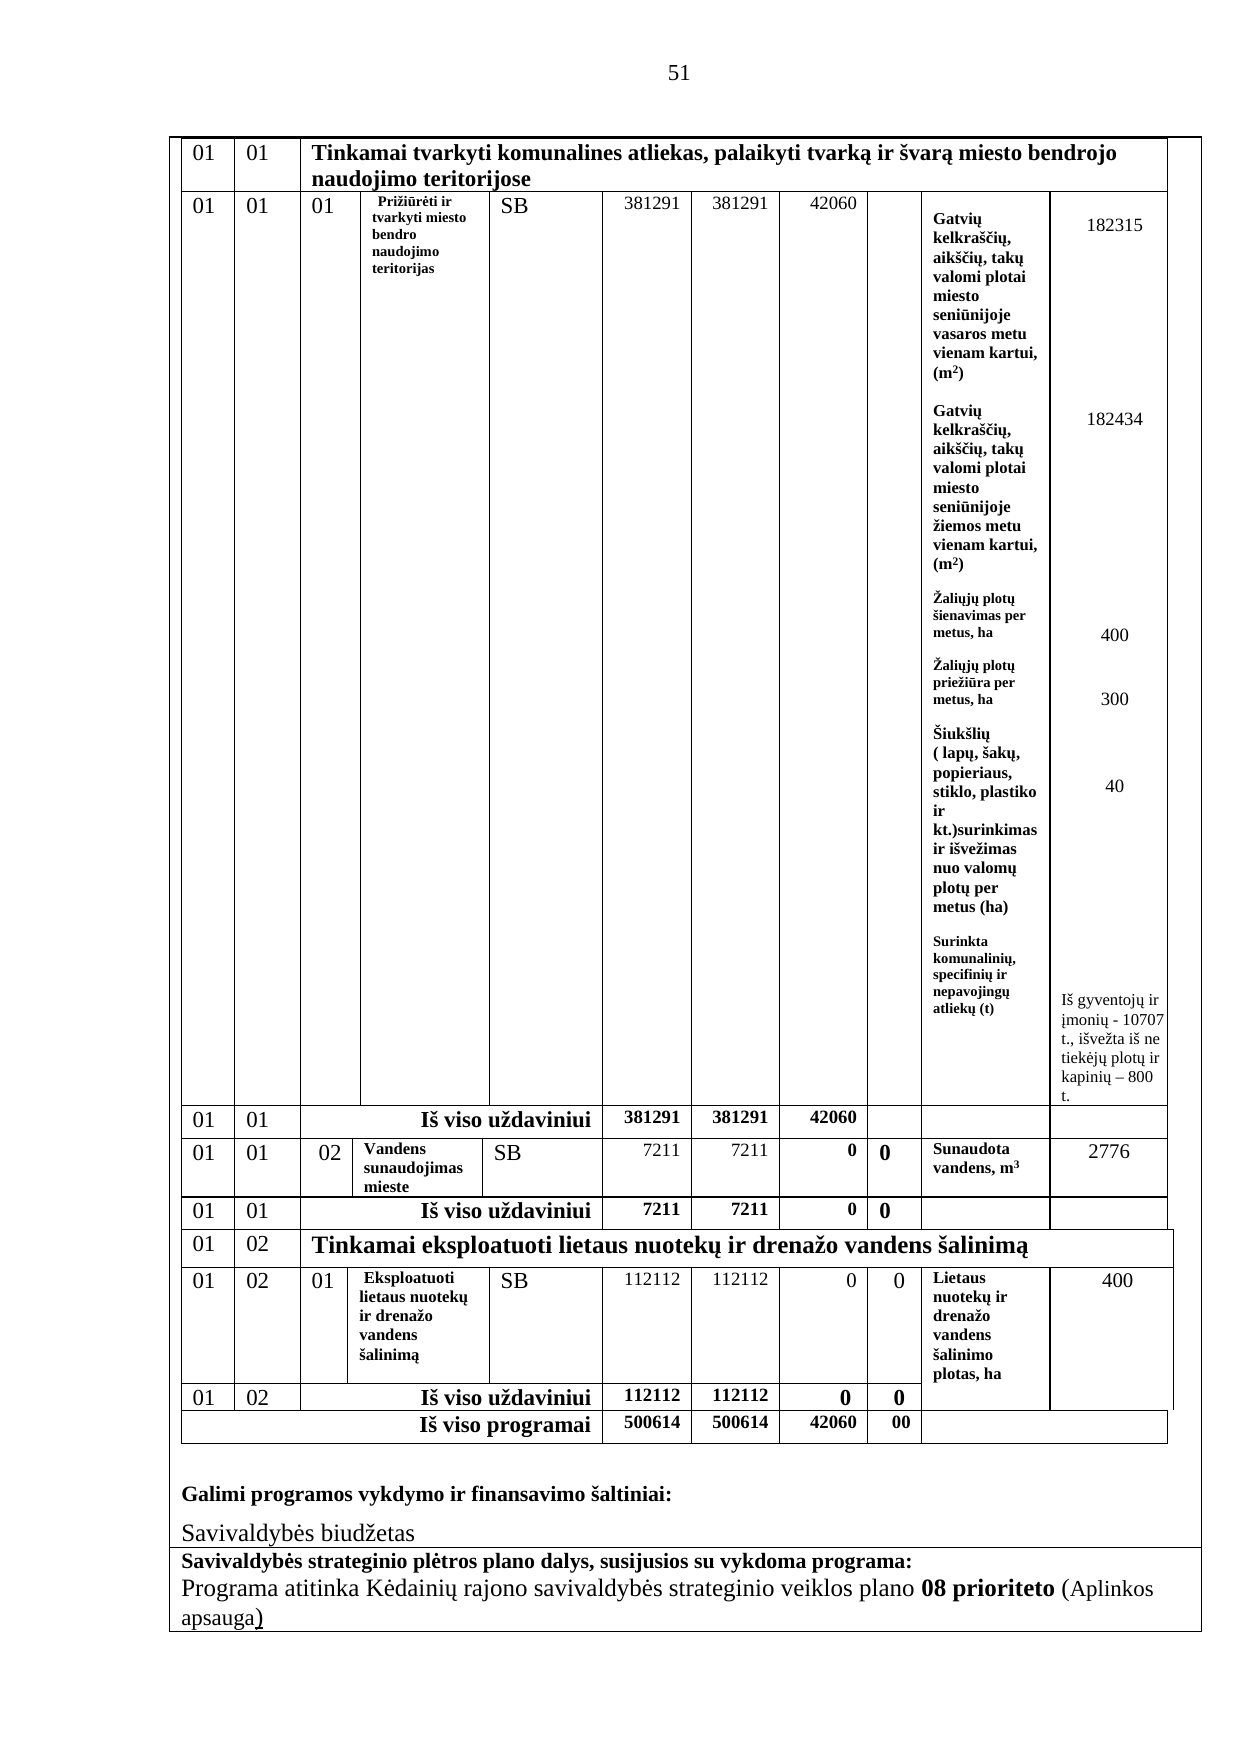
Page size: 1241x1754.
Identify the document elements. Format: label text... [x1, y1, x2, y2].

table_cell 01 [182, 1139, 234, 1196]
table_cell 42060 [780, 192, 867, 1105]
table_cell 01 [235, 139, 300, 191]
table_cell Iš viso programai [182, 1411, 602, 1443]
table_cell 0 [780, 1198, 867, 1229]
table_cell 500614 [603, 1411, 691, 1443]
table_cell Iš viso uždaviniui [301, 1106, 602, 1138]
table_cell 0 [868, 1268, 921, 1383]
table_cell 01 [182, 192, 234, 1105]
table_cell Savivaldybės strateginio plėtros plano dalys, susijusios su vykdoma programa: Programa atitinka Kėdainių rajono savivaldybės strateginio veiklos plano 08 prioriteto (Aplinkos apsauga) [170, 1548, 1201, 1631]
table_cell 0 [780, 1384, 867, 1410]
table_cell Iš viso uždaviniui [301, 1384, 602, 1410]
table_cell [1168, 1138, 1174, 1196]
table_cell Galimi programos vykdymo ir finansavimo šaltiniai: Savivaldybės biudžetas [170, 138, 1201, 1547]
table_cell 01 [182, 1198, 234, 1229]
table_cell 182315 182434 400 300 40 Iš gyventojų ir įmonių - 10707 t., išvežta iš ne tiekėjų plotų ir kapinių – 800 t. [1051, 192, 1167, 1105]
table_cell 01 [235, 1106, 300, 1138]
table_cell [922, 1411, 1167, 1443]
table_cell [868, 1106, 921, 1138]
table_cell 01 [182, 139, 234, 191]
table_cell SB [483, 1139, 602, 1196]
table_cell 01 [301, 1268, 347, 1383]
table_cell Iš viso uždaviniui [301, 1198, 602, 1229]
table_cell 112112 [692, 1384, 779, 1410]
table_cell 00 [868, 1411, 921, 1443]
table_cell 381291 [692, 192, 779, 1105]
table_cell 400 [1051, 1268, 1173, 1383]
table_cell Gatvių kelkraščių, aikščių, takų valomi plotai miesto seniūnijoje vasaros metu vienam kartui, (m2) Gatvių kelkraščių, aikščių, takų valomi plotai miesto seniūnijoje žiemos metu vienam kartui, (m2) Žaliųjų plotų šienavimas per metus, ha Žaliųjų plotų priežiūra per metus, ha Šiukšlių ( lapų, šakų, popieriaus, stiklo, plastiko ir kt.)surinkimas ir išvežimas nuo valomų plotų per metus (ha) Surinkta komunalinių, specifinių ir nepavojingų atliekų (t) [922, 192, 1049, 1105]
table_cell 01 [235, 192, 300, 1105]
table_cell Sunaudota vandens, m3 [922, 1139, 1049, 1196]
table_cell 0 [868, 1384, 921, 1410]
table_cell 112112 [692, 1268, 779, 1383]
table_cell [1168, 1105, 1174, 1138]
table_cell 01 [182, 1230, 234, 1267]
table_cell 381291 [603, 1106, 691, 1138]
table_cell 7211 [603, 1198, 691, 1229]
table_cell [922, 1198, 1049, 1229]
table_cell 42060 [780, 1106, 867, 1138]
table_cell 381291 [692, 1106, 779, 1138]
table_cell 7211 [692, 1198, 779, 1229]
table_cell [922, 1106, 1049, 1138]
table_cell 02 [235, 1230, 300, 1267]
table_cell SB [490, 192, 602, 1105]
table_cell 01 [235, 1139, 300, 1196]
table_cell 01 [235, 1198, 300, 1229]
table_cell 2776 [1051, 1139, 1167, 1196]
table_cell [1051, 1383, 1173, 1410]
table_cell 0 [868, 1198, 921, 1229]
table_cell 7211 [692, 1139, 779, 1196]
table_cell Tinkamai eksploatuoti lietaus nuotekų ir drenažo vandens šalinimą [301, 1230, 1173, 1267]
table_cell Tinkamai tvarkyti komunalines atliekas, palaikyti tvarką ir švarą miesto bendrojo naudojimo teritorijose [301, 139, 1167, 191]
table_cell [1051, 1106, 1167, 1138]
table_cell 0 [780, 1268, 867, 1383]
table_cell [1168, 138, 1174, 191]
table_cell [1168, 191, 1174, 1105]
table_cell 0 [780, 1139, 867, 1196]
table_cell 112112 [603, 1268, 691, 1383]
table_cell [1168, 1410, 1174, 1443]
table_cell SB [490, 1268, 602, 1383]
table_cell Prižiūrėti ir tvarkyti miesto bendro naudojimo teritorijas [361, 192, 489, 1105]
table_cell [922, 1383, 1049, 1410]
table_cell 0 [868, 1139, 921, 1196]
table_cell [868, 192, 921, 1105]
table_cell 500614 [692, 1411, 779, 1443]
table_cell 02 [235, 1268, 300, 1383]
table_cell 01 [301, 192, 360, 1105]
table_cell 01 [182, 1106, 234, 1138]
table_cell 02 [301, 1139, 352, 1196]
table_cell Lietaus nuotekų ir drenažo vandens šalinimo plotas, ha [922, 1268, 1049, 1383]
table_cell 01 [182, 1384, 234, 1410]
table_cell [1168, 1196, 1174, 1229]
table_cell 112112 [603, 1384, 691, 1410]
table_cell [1051, 1198, 1167, 1229]
table_cell Eksploatuoti lietaus nuotekų ir drenažo vandens šalinimą [348, 1268, 489, 1383]
table_cell 7211 [603, 1139, 691, 1196]
table_cell Vandens sunaudojimas mieste [353, 1139, 482, 1196]
table_cell 02 [235, 1384, 300, 1410]
table_cell 01 [182, 1268, 234, 1383]
table_cell 42060 [780, 1411, 867, 1443]
table_cell 381291 [603, 192, 691, 1105]
